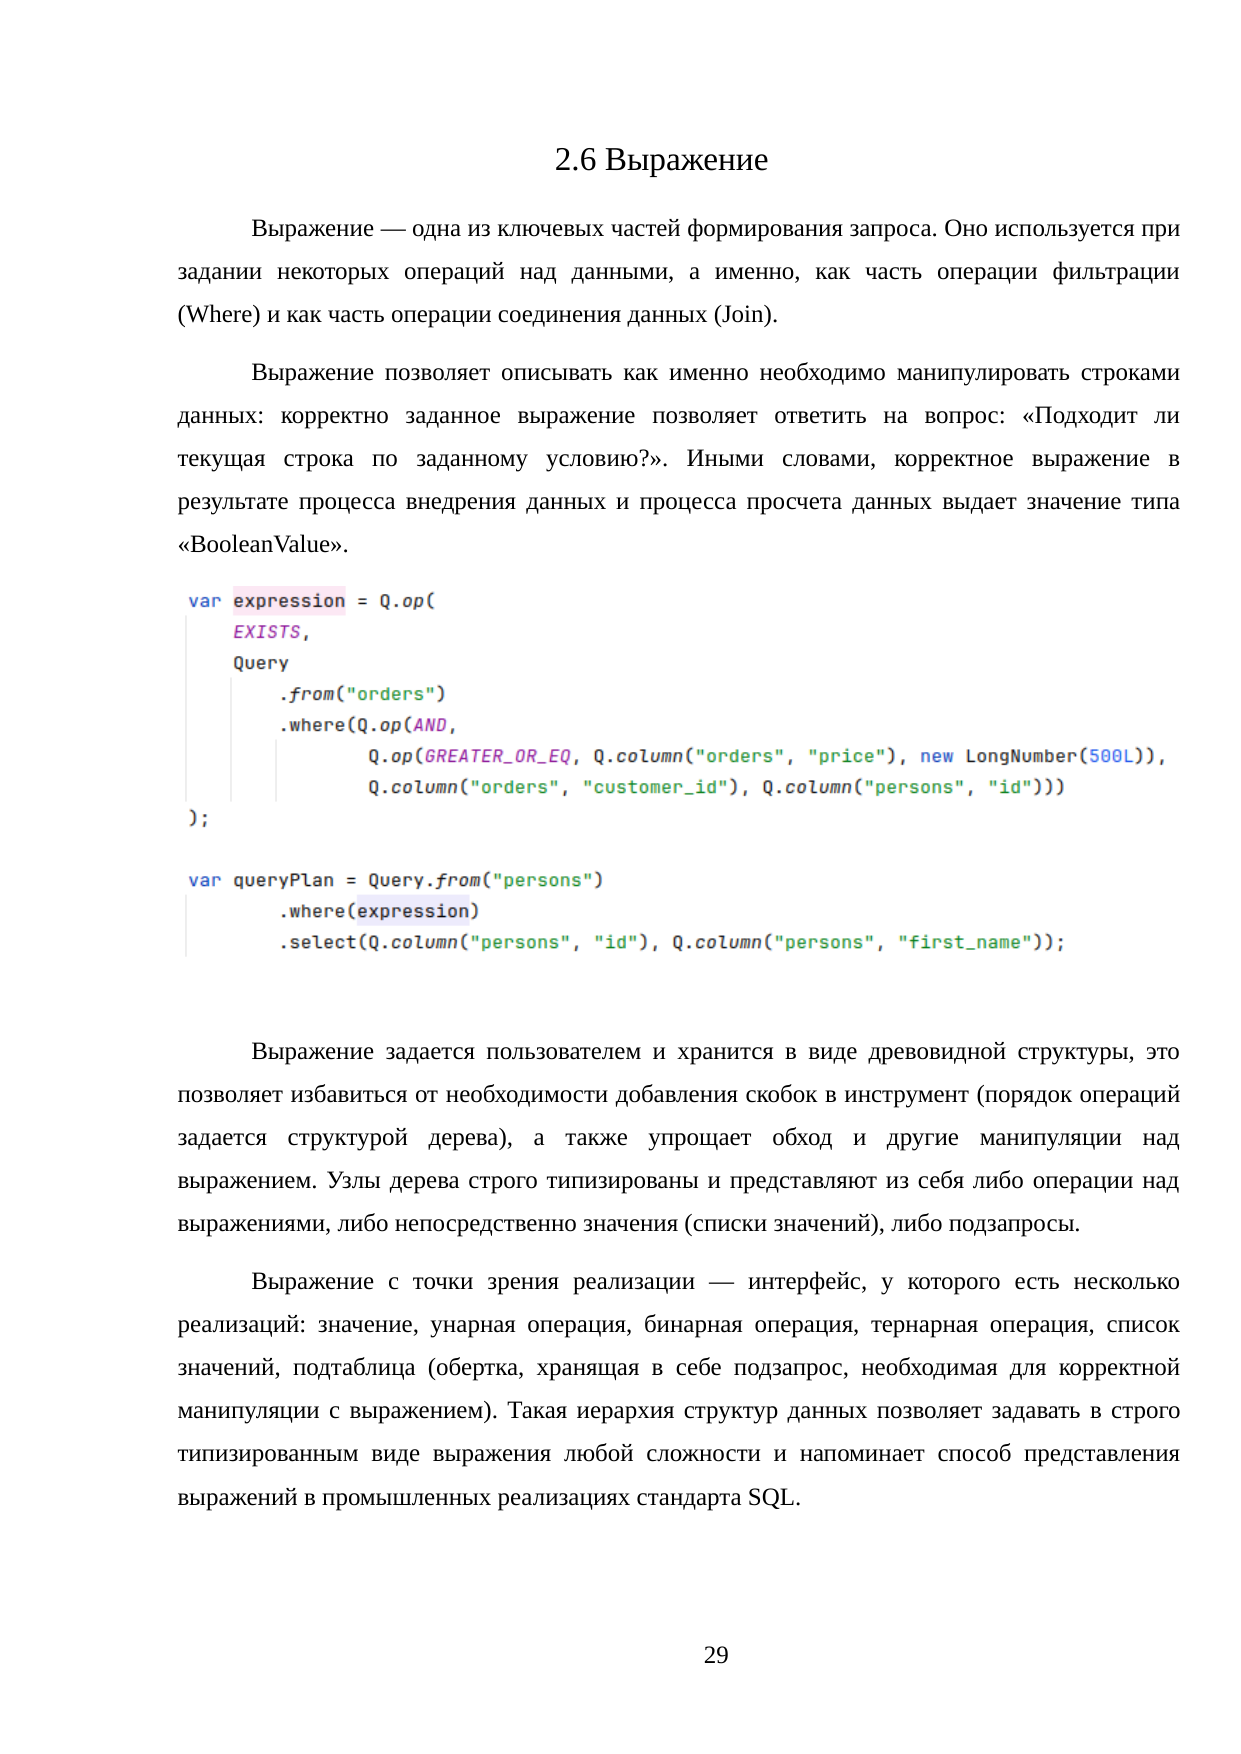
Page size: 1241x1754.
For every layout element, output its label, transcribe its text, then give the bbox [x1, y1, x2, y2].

text Выражение — одна из ключевых частей формирования запроса. Оно используется при задании некоторых операций над данными, а именно, как часть операции фильтрации (Where) и как часть операции соединения данных (Join). [177, 213, 1181, 328]
picture [177, 586, 1182, 964]
subtitle 2.6 Выражение [177, 139, 1146, 177]
text Выражение задается пользователем и хранится в виде древовидной структуры, это позволяет избавиться от необходимости добавления скобок в инструмент (порядок операций задается структурой дерева), а также упрощает обход и другие манипуляции над выражением. Узлы дерева строго типизированы и представляют из себя либо операции над выражениями, либо непосредственно значения (списки значений), либо подзапросы. [177, 1036, 1181, 1237]
text Выражение с точки зрения реализации — интерфейс, у которого есть несколько реализаций: значение, унарная операция, бинарная операция, тернарная операция, список значений, подтаблица (обертка, хранящая в себе подзапрос, необходимая для корректной манипуляции с выражением). Такая иерархия структур данных позволяет задавать в строго типизированным виде выражения любой сложности и напоминает способ представления выражений в промышленных реализациях стандарта SQL. [177, 1266, 1181, 1510]
text Выражение позволяет описывать как именно необходимо манипулировать строками данных: корректно заданное выражение позволяет ответить на вопрос: «Подходит ли текущая строка по заданному условию?». Иными словами, корректное выражение в результате процесса внедрения данных и процесса просчета данных выдает значение типа «BooleanValue». [177, 357, 1181, 558]
